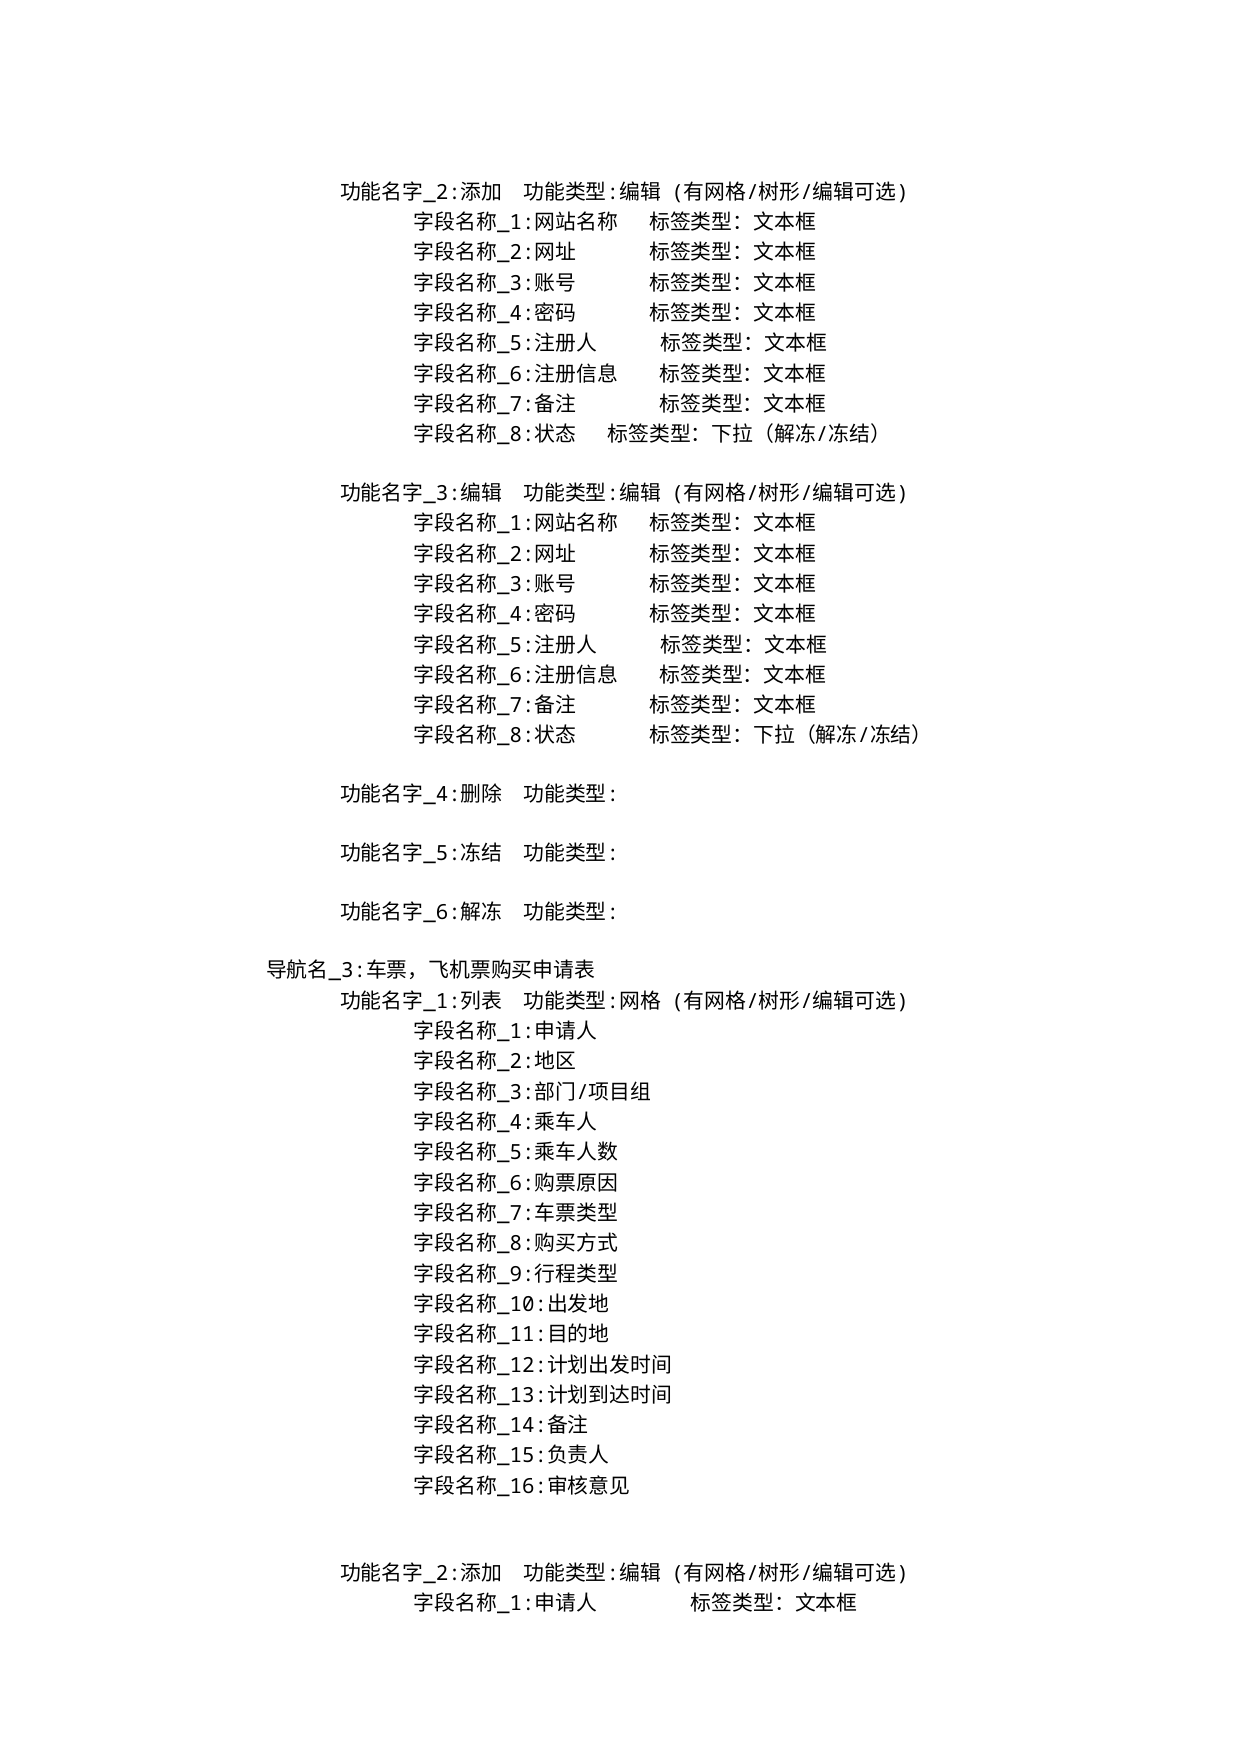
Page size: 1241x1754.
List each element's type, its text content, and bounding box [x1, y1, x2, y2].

text 字段名称_2:网址 标签类型：文本框 [118, 537, 1122, 567]
text 字段名称_12:计划出发时间 [118, 1348, 1122, 1378]
text 字段名称_15:负责人 [118, 1439, 1122, 1469]
text 字段名称_8:状态 标签类型：下拉（解冻/冻结） [118, 719, 1122, 749]
text 字段名称_5:注册人 标签类型：文本框 [118, 327, 1122, 357]
text 字段名称_1:申请人 [118, 1014, 1122, 1045]
text 字段名称_1:网站名称 标签类型：文本框 [118, 205, 1122, 236]
text 字段名称_6:注册信息 标签类型：文本框 [118, 658, 1122, 688]
text 字段名称_9:行程类型 [118, 1257, 1122, 1287]
text 字段名称_7:备注 标签类型：文本框 [118, 387, 1122, 417]
text 字段名称_3:部门/项目组 [118, 1075, 1122, 1105]
text 功能名字_2:添加 功能类型:编辑 (有网格/树形/编辑可选) [118, 1556, 1122, 1587]
text 导航名_3:车票，飞机票购买申请表 [118, 954, 1122, 984]
text 字段名称_16:审核意见 [118, 1469, 1122, 1499]
text 字段名称_8:状态 标签类型：下拉（解冻/冻结） [118, 417, 1122, 448]
text 字段名称_4:乘车人 [118, 1105, 1122, 1136]
text 字段名称_3:账号 标签类型：文本框 [118, 266, 1122, 296]
text 字段名称_7:车票类型 [118, 1196, 1122, 1227]
text 功能名字_1:列表 功能类型:网格 (有网格/树形/编辑可选) [118, 984, 1122, 1014]
text 功能名字_6:解冻 功能类型: [118, 895, 1122, 925]
text 字段名称_14:备注 [118, 1408, 1122, 1439]
text 字段名称_4:密码 标签类型：文本框 [118, 296, 1122, 327]
text 字段名称_2:网址 标签类型：文本框 [118, 236, 1122, 266]
text 字段名称_4:密码 标签类型：文本框 [118, 597, 1122, 628]
text 字段名称_13:计划到达时间 [118, 1378, 1122, 1408]
text 字段名称_6:购票原因 [118, 1166, 1122, 1196]
text 字段名称_5:乘车人数 [118, 1136, 1122, 1166]
text 字段名称_7:备注 标签类型：文本框 [118, 688, 1122, 719]
text 功能名字_3:编辑 功能类型:编辑 (有网格/树形/编辑可选) [118, 476, 1122, 507]
text 字段名称_2:地区 [118, 1045, 1122, 1075]
text 字段名称_6:注册信息 标签类型：文本框 [118, 357, 1122, 387]
text 字段名称_5:注册人 标签类型：文本框 [118, 628, 1122, 658]
text 字段名称_1:申请人 标签类型：文本框 [118, 1587, 1122, 1617]
text 功能名字_2:添加 功能类型:编辑 (有网格/树形/编辑可选) [118, 175, 1122, 205]
text 字段名称_1:网站名称 标签类型：文本框 [118, 507, 1122, 537]
text 字段名称_11:目的地 [118, 1317, 1122, 1348]
text 字段名称_10:出发地 [118, 1287, 1122, 1317]
text 字段名称_8:购买方式 [118, 1227, 1122, 1257]
text 功能名字_5:冻结 功能类型: [118, 836, 1122, 867]
text 字段名称_3:账号 标签类型：文本框 [118, 567, 1122, 597]
text 功能名字_4:删除 功能类型: [118, 777, 1122, 808]
